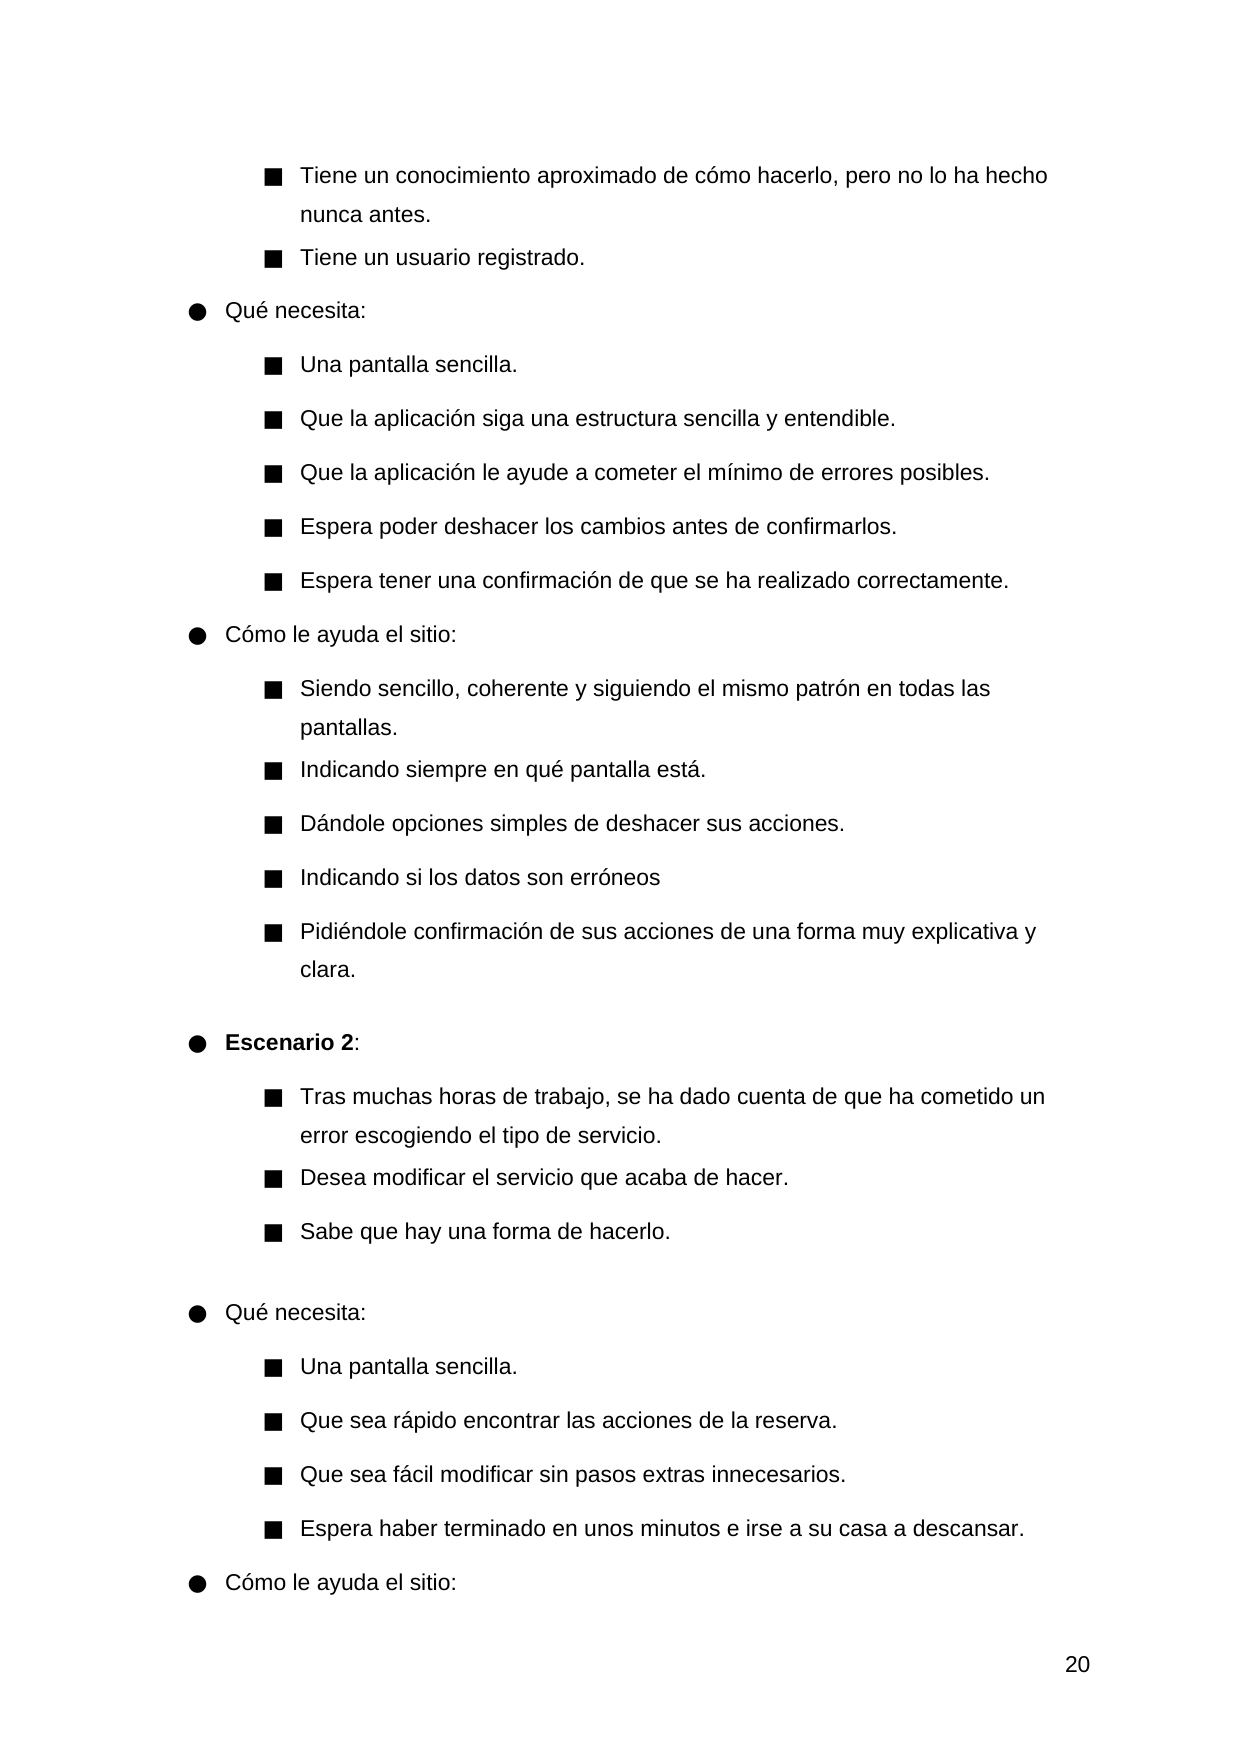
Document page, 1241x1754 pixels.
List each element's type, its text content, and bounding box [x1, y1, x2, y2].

list Pidiéndole confirmación de sus acciones de una forma muy explicativa y clara. [262, 906, 1090, 983]
list Cómo le ayuda el sitio: [187, 609, 1090, 656]
list Siendo sencillo, coherente y siguiendo el mismo patrón en todas las pantallas. [262, 663, 1090, 740]
list Qué necesita: [187, 1287, 1090, 1334]
list Que la aplicación siga una estructura sencilla y entendible. [262, 393, 1090, 440]
list Una pantalla sencilla. [262, 1341, 1090, 1388]
list Desea modificar el servicio que acaba de hacer. [262, 1152, 1090, 1199]
list Espera poder deshacer los cambios antes de confirmarlos. [262, 501, 1090, 548]
list Tiene un conocimiento aproximado de cómo hacerlo, pero no lo ha hecho nunca antes. [262, 150, 1090, 227]
list Qué necesita: [187, 285, 1090, 332]
list Espera tener una confirmación de que se ha realizado correctamente. [262, 555, 1090, 602]
list Cómo le ayuda el sitio: [187, 1557, 1090, 1604]
list Que sea rápido encontrar las acciones de la reserva. [262, 1395, 1090, 1442]
list Sabe que hay una forma de hacerlo. [262, 1206, 1090, 1283]
list Indicando siempre en qué pantalla está. [262, 744, 1090, 791]
list Una pantalla sencilla. [262, 339, 1090, 386]
list Espera haber terminado en unos minutos e irse a su casa a descansar. [262, 1503, 1090, 1550]
list Que la aplicación le ayude a cometer el mínimo de errores posibles. [262, 447, 1090, 494]
list Que sea fácil modificar sin pasos extras innecesarios. [262, 1449, 1090, 1496]
list Dándole opciones simples de deshacer sus acciones. [262, 798, 1090, 845]
list Escenario 2: [187, 1017, 1090, 1064]
list Tras muchas horas de trabajo, se ha dado cuenta de que ha cometido un error escogiendo el tipo de servicio. [262, 1071, 1090, 1148]
list Indicando si los datos son erróneos [262, 852, 1090, 899]
list Tiene un usuario registrado. [262, 231, 1090, 278]
